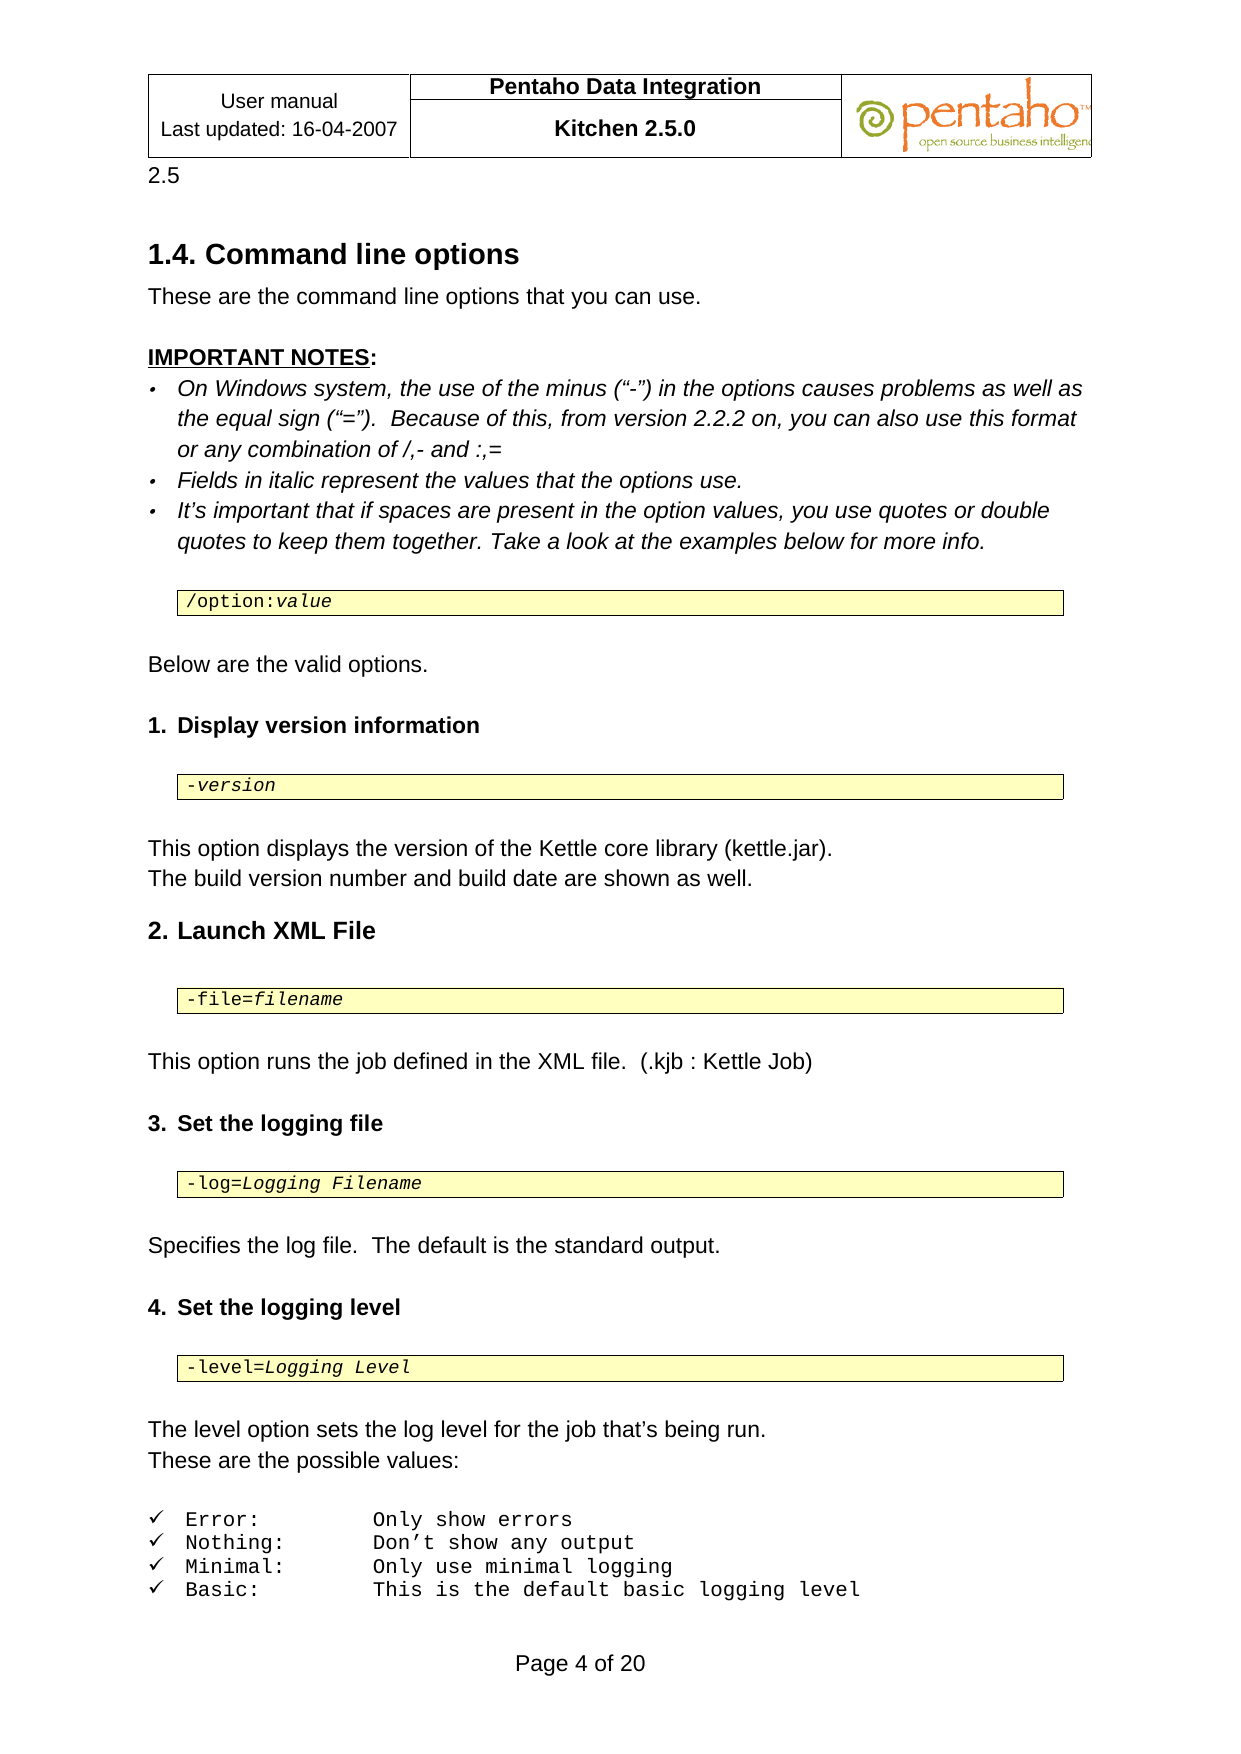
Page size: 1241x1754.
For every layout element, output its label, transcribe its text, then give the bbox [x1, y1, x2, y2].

text These are the possible values: [148, 1447, 1092, 1473]
text This option displays the version of the Kettle core library (kettle.jar). [148, 835, 1092, 861]
text /option:value [178, 591, 1063, 615]
list Set the logging level [148, 1294, 1092, 1320]
text Below are the valid options. [148, 651, 1092, 677]
list On Windows system, the use of the minus (“-”) in the options causes problems as well as the equal sign (“=”). Because of this, from version 2.2.2 on, you can also use this format or any combination of /,- and :,= [148, 375, 1092, 462]
text Specifies the log file. The default is the standard output. [148, 1233, 1092, 1258]
text -file=filename [178, 989, 1063, 1013]
list Nothing: Don’t show any output [148, 1532, 1092, 1556]
text -level=Logging Level [178, 1356, 1063, 1381]
list Basic: This is the default basic logging level [148, 1579, 1092, 1603]
text IMPORTANT NOTES: [148, 345, 1092, 370]
subtitle Launch XML File [148, 916, 1092, 944]
list Display version information [148, 712, 1092, 738]
text The build version number and build date are shown as well. [148, 866, 1092, 891]
subtitle Command line options [148, 238, 1092, 271]
text This option runs the job defined in the XML file. (.kjb : Kettle Job) [148, 1049, 1092, 1074]
list It’s important that if spaces are present in the option values, you use quotes or double quotes to keep them together. Take a look at the examples below for more info. [148, 498, 1092, 554]
text -log=Logging Filename [178, 1172, 1063, 1197]
text The level option sets the log level for the job that’s being run. [148, 1417, 1092, 1442]
list Minimal: Only use minimal logging [148, 1556, 1092, 1579]
list Error: Only show errors [148, 1509, 1092, 1532]
list Set the logging file [148, 1110, 1092, 1136]
list Fields in italic represent the values that the options use. [148, 467, 1092, 493]
text -version [178, 775, 1063, 799]
text These are the command line options that you can use. [148, 283, 1092, 309]
